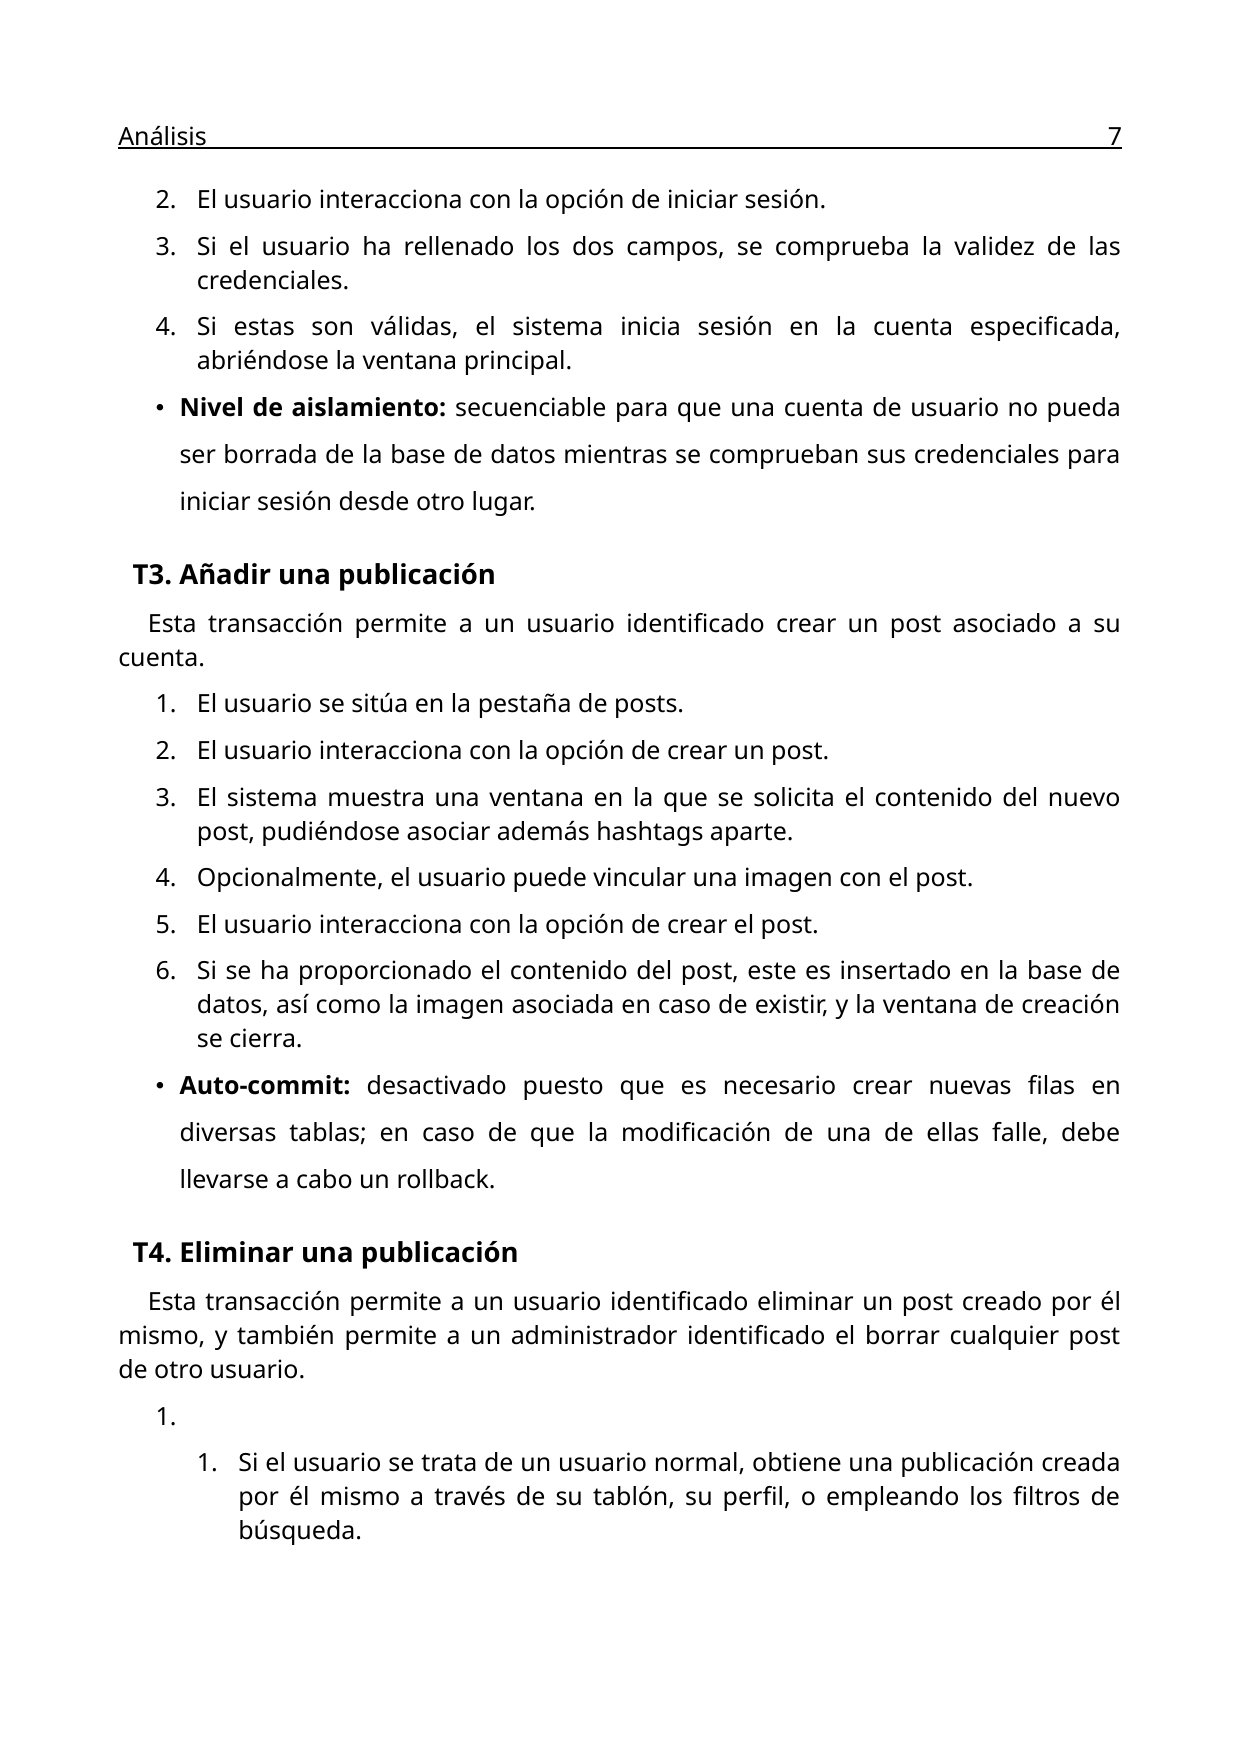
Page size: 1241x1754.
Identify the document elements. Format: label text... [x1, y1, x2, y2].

subtitle T4. Eliminar una publicación [118, 1233, 1122, 1271]
list El usuario se sitúa en la pestaña de posts. [155, 686, 1122, 720]
text Esta transacción permite a un usuario identificado eliminar un post creado por él mismo, y también permite a un administrador identificado el borrar cualquier post de otro usuario. [118, 1283, 1122, 1386]
list Si el usuario ha rellenado los dos campos, se comprueba la validez de las credenciales. [155, 228, 1122, 296]
list Si el usuario se trata de un usuario normal, obtiene una publicación creada por él mismo a través de su tablón, su perfil, o empleando los filtros de búsqueda. [197, 1445, 1122, 1547]
list El sistema muestra una ventana en la que se solicita el contenido del nuevo post, pudiéndose asociar además hashtags aparte. [155, 779, 1122, 847]
list El usuario interacciona con la opción de iniciar sesión. [155, 182, 1122, 216]
list Auto-commit: desactivado puesto que es necesario crear nuevas filas en diversas tablas; en caso de que la modificación de una de ellas falle, debe llevarse a cabo un rollback. [156, 1068, 1122, 1196]
text Esta transacción permite a un usuario identificado crear un post asociado a su cuenta. [118, 605, 1122, 673]
list El usuario interacciona con la opción de crear un post. [155, 733, 1122, 767]
list Nivel de aislamiento: secuenciable para que una cuenta de usuario no pueda ser borrada de la base de datos mientras se comprueban sus credenciales para iniciar sesión desde otro lugar. [156, 389, 1122, 517]
list Si estas son válidas, el sistema inicia sesión en la cuenta especificada, abriéndose la ventana principal. [155, 309, 1122, 377]
list Si se ha proporcionado el contenido del post, este es insertado en la base de datos, así como la imagen asociada en caso de existir, y la ventana de creación se cierra. [155, 953, 1122, 1055]
list El usuario interacciona con la opción de crear el post. [155, 906, 1122, 940]
list Opcionalmente, el usuario puede vincular una imagen con el post. [155, 860, 1122, 894]
subtitle T3. Añadir una publicación [118, 555, 1122, 593]
